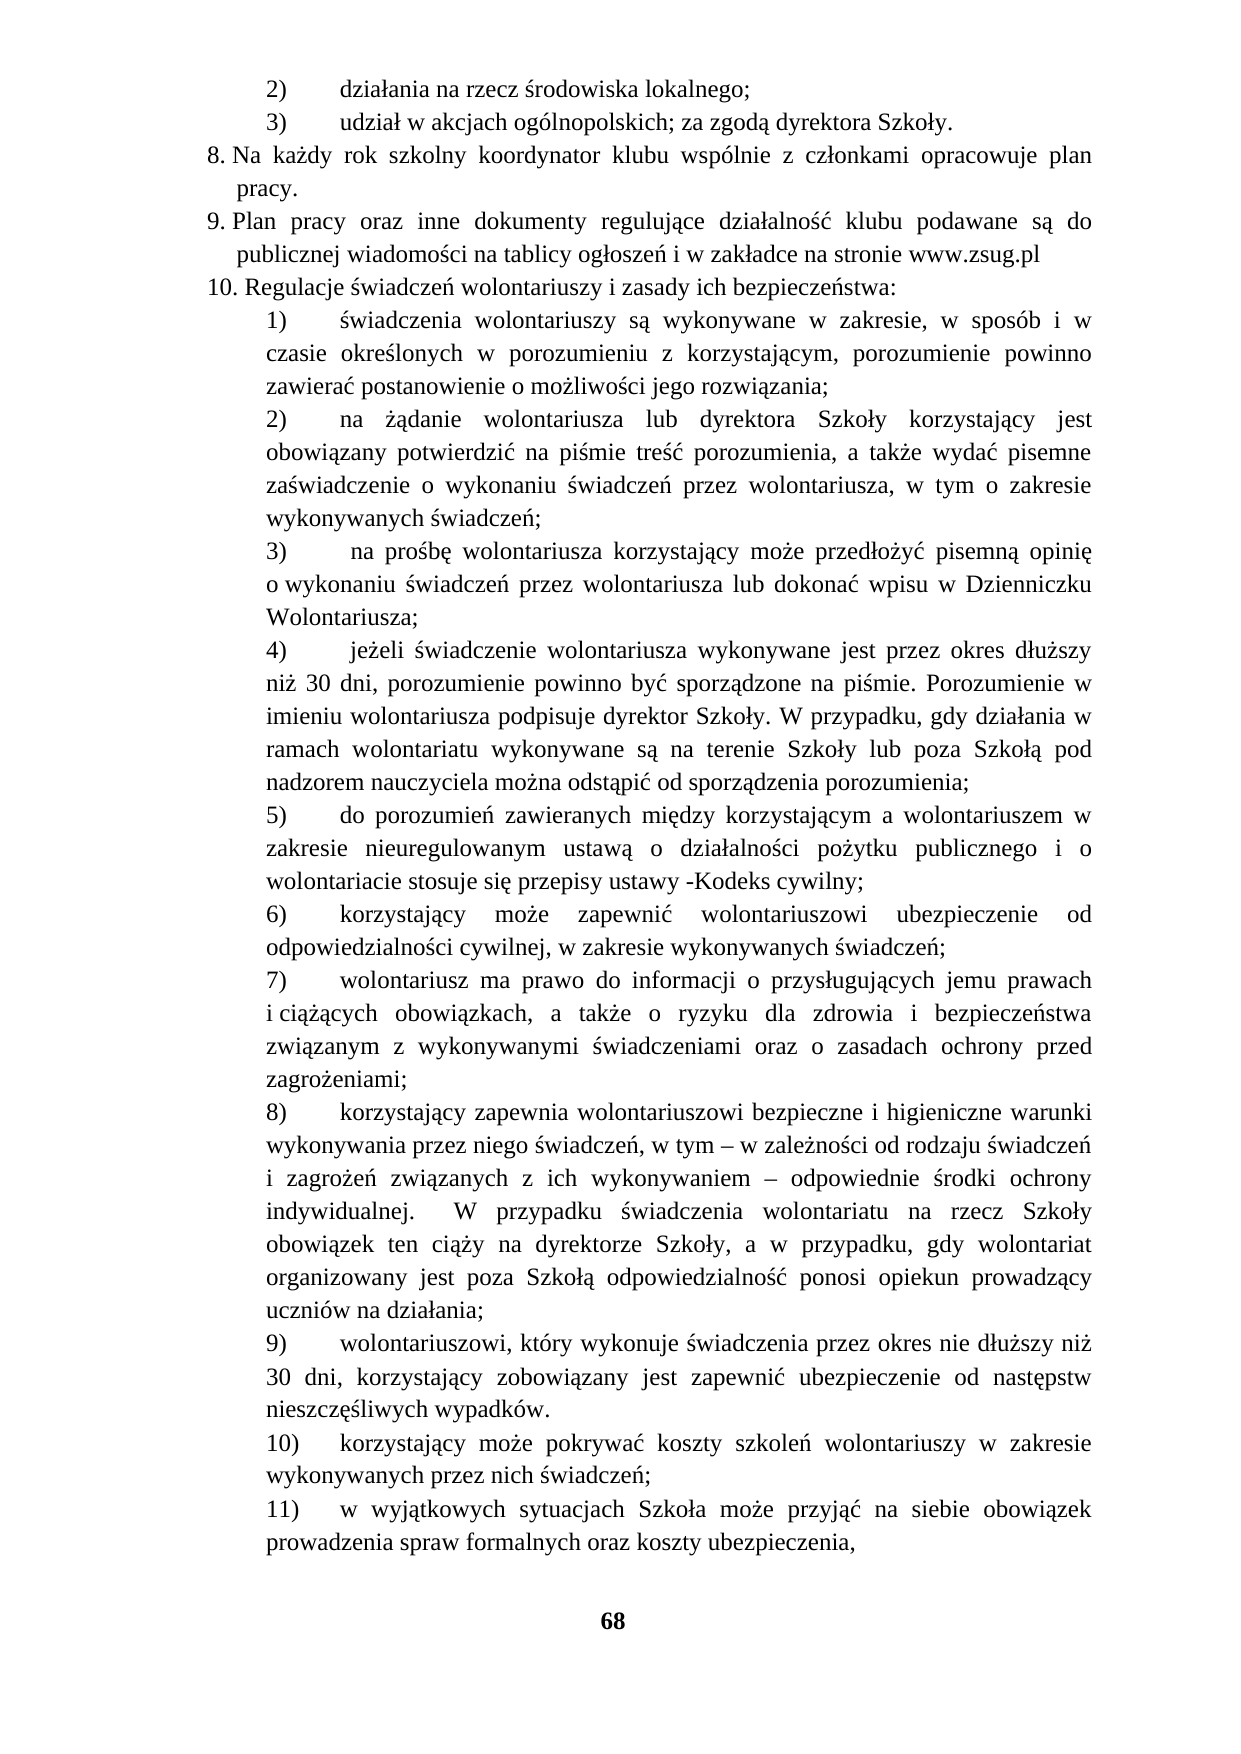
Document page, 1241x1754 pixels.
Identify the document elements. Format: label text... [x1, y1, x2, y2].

list na żądanie wolontariusza lub dyrektora Szkoły korzystający jest obowiązany potwierdzić na piśmie treść porozumienia, a także wydać pisemne zaświadczenie o wykonaniu świadczeń przez wolontariusza, w tym o zakresie wykonywanych świadczeń; [266, 404, 1093, 532]
list Plan pracy oraz inne dokumenty regulujące działalność klubu podawane są do publicznej wiadomości na tablicy ogłoszeń i w zakładce na stronie www.zsug.pl [207, 206, 1093, 268]
list udział w akcjach ogólnopolskich; za zgodą dyrektora Szkoły. [266, 107, 1093, 136]
list wolontariusz ma prawo do informacji o przysługujących jemu prawach i ciążących obowiązkach, a także o ryzyku dla zdrowia i bezpieczeństwa związanym z wykonywanymi świadczeniami oraz o zasadach ochrony przed zagrożeniami; [266, 965, 1093, 1093]
list wolontariuszowi, który wykonuje świadczenia przez okres nie dłuższy niż 30 dni, korzystający zobowiązany jest zapewnić ubezpieczenie od następstw nieszczęśliwych wypadków. [266, 1328, 1093, 1423]
list Regulacje świadczeń wolontariuszy i zasady ich bezpieczeństwa: [207, 272, 1093, 301]
list do porozumień zawieranych między korzystającym a wolontariuszem w zakresie nieuregulowanym ustawą o działalności pożytku publicznego i o wolontariacie stosuje się przepisy ustawy -Kodeks cywilny; [266, 800, 1093, 895]
list korzystający może zapewnić wolontariuszowi ubezpieczenie od odpowiedzialności cywilnej, w zakresie wykonywanych świadczeń; [266, 899, 1093, 961]
list korzystający może pokrywać koszty szkoleń wolontariuszy w zakresie wykonywanych przez nich świadczeń; [266, 1428, 1093, 1489]
list Na każdy rok szkolny koordynator klubu wspólnie z członkami opracowuje plan pracy. [207, 140, 1093, 202]
list jeżeli świadczenie wolontariusza wykonywane jest przez okres dłuższy niż 30 dni, porozumienie powinno być sporządzone na piśmie. Porozumienie w imieniu wolontariusza podpisuje dyrektor Szkoły. W przypadku, gdy działania w ramach wolontariatu wykonywane są na terenie Szkoły lub poza Szkołą pod nadzorem nauczyciela można odstąpić od sporządzenia porozumienia; [266, 635, 1093, 796]
list na prośbę wolontariusza korzystający może przedłożyć pisemną opinię o wykonaniu świadczeń przez wolontariusza lub dokonać wpisu w Dzienniczku Wolontariusza; [266, 536, 1093, 631]
list w wyjątkowych sytuacjach Szkoła może przyjąć na siebie obowiązek prowadzenia spraw formalnych oraz koszty ubezpieczenia, [266, 1494, 1093, 1555]
list świadczenia wolontariuszy są wykonywane w zakresie, w sposób i w czasie określonych w porozumieniu z korzystającym, porozumienie powinno zawierać postanowienie o możliwości jego rozwiązania; [266, 305, 1093, 400]
list korzystający zapewnia wolontariuszowi bezpieczne i higieniczne warunki wykonywania przez niego świadczeń, w tym – w zależności od rodzaju świadczeń i zagrożeń związanych z ich wykonywaniem – odpowiednie środki ochrony indywidualnej. W przypadku świadczenia wolontariatu na rzecz Szkoły obowiązek ten ciąży na dyrektorze Szkoły, a w przypadku, gdy wolontariat organizowany jest poza Szkołą odpowiedzialność ponosi opiekun prowadzący uczniów na działania; [266, 1097, 1093, 1324]
list działania na rzecz środowiska lokalnego; [266, 74, 1093, 102]
